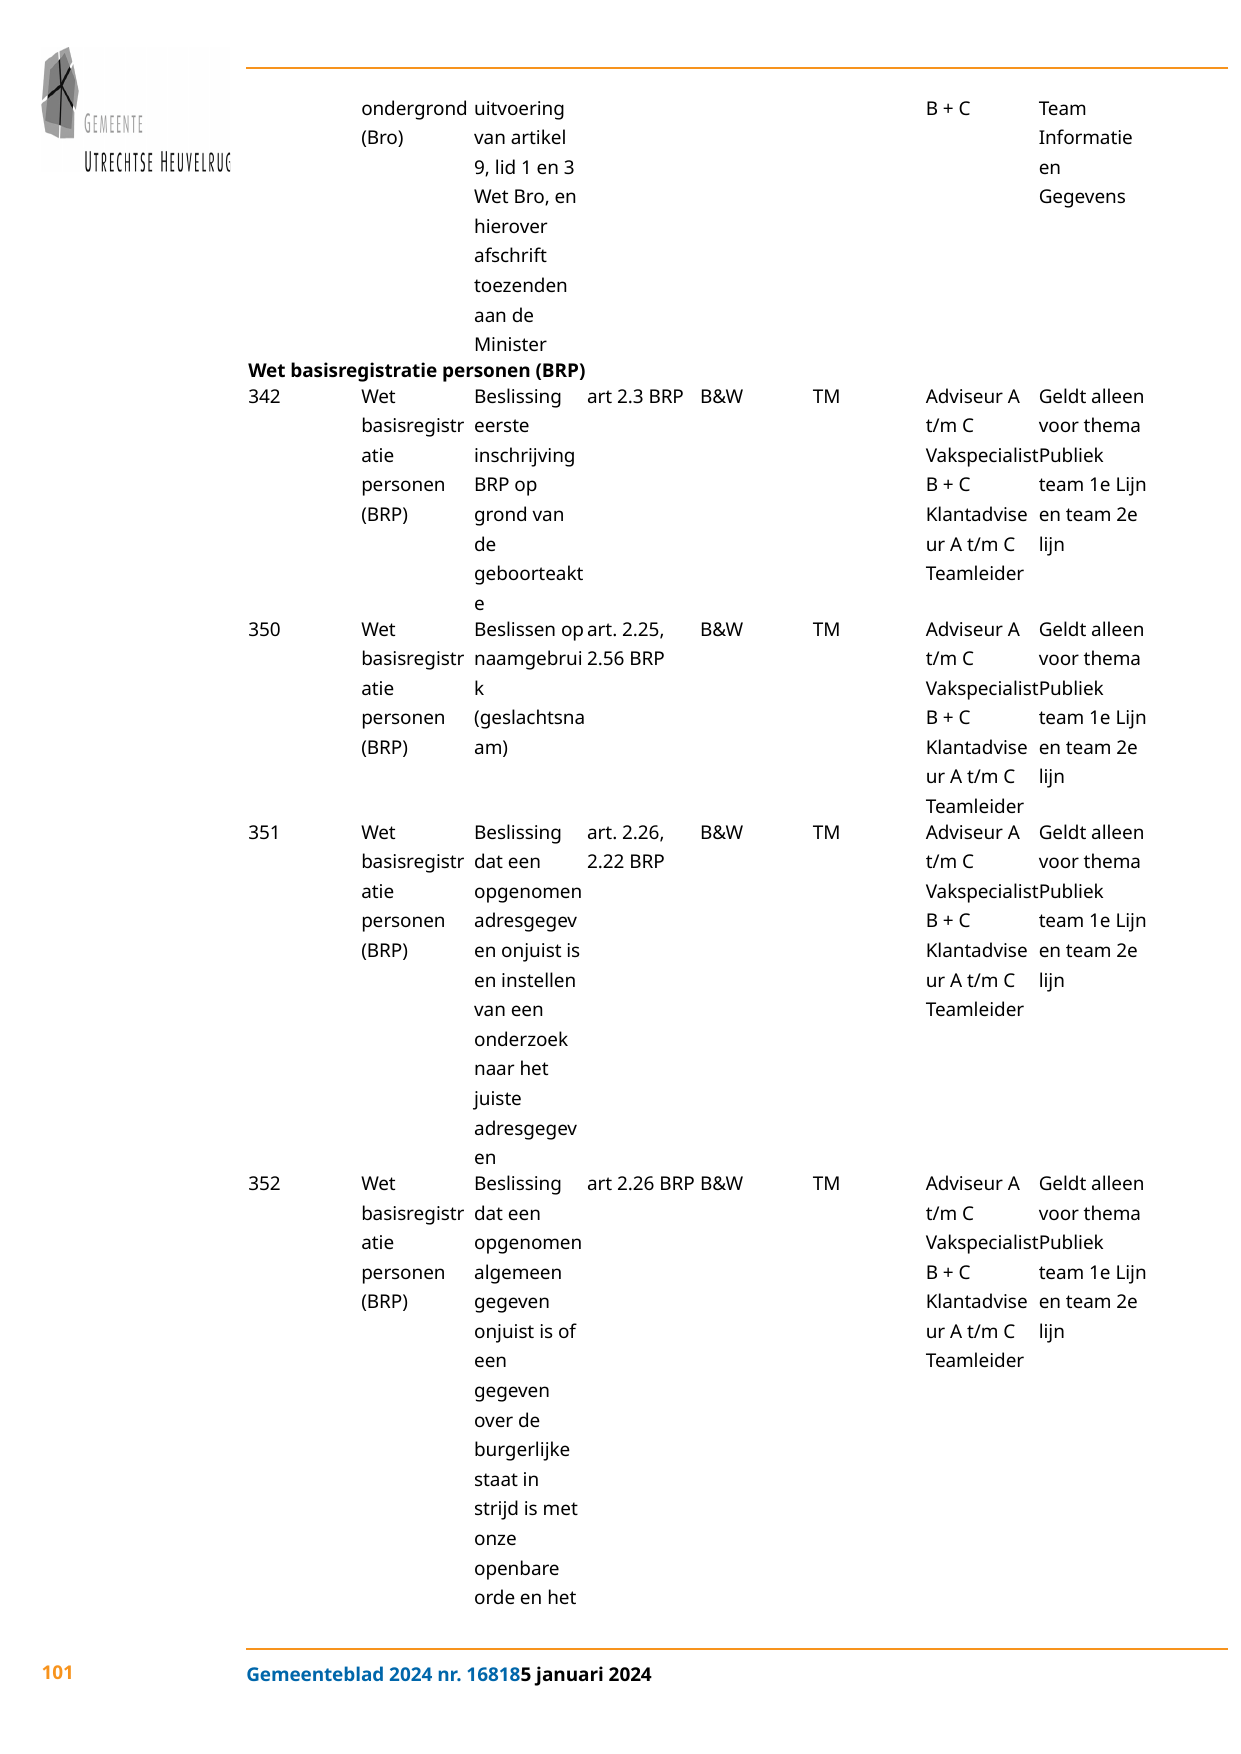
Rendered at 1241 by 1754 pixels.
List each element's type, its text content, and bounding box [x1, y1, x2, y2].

table_cell Team Informatie en Gegevens [1039, 95, 1152, 357]
table_cell ondergrond (Bro) [361, 95, 474, 357]
table_cell Geldt alleen voor thema Publiek team 1e Lijn en team 2e lijn [1039, 819, 1152, 1170]
table_cell art 2.26 BRP [587, 1170, 700, 1610]
table_cell Adviseur A t/m C Vakspecialist B + C Klantadviseur A t/m C Teamleider [926, 616, 1038, 819]
table_cell [813, 95, 926, 357]
picture [41, 47, 231, 172]
table_cell TM [813, 616, 926, 819]
table_cell 351 [248, 819, 361, 1170]
table_cell [248, 95, 361, 357]
table_cell TM [813, 819, 926, 1170]
table_cell art. 2.25, 2.56 BRP [587, 616, 700, 819]
table_cell Wet basisregistratie personen (BRP) [248, 357, 1152, 383]
table_cell Beslissen op naamgebruik (geslachtsnaam) [474, 616, 587, 819]
table_cell Geldt alleen voor thema Publiek team 1e Lijn en team 2e lijn [1039, 616, 1152, 819]
table_cell Beslissing dat een opgenomen adresgegeven onjuist is en instellen van een onderzoek naar het juiste adresgegeven [474, 819, 587, 1170]
table_cell TM [813, 383, 926, 616]
table_cell B&W [700, 1170, 813, 1610]
table_cell Wet basisregistratie personen (BRP) [361, 819, 474, 1170]
table_cell Geldt alleen voor thema Publiek team 1e Lijn en team 2e lijn [1039, 383, 1152, 616]
table_cell Adviseur A t/m C Vakspecialist B + C Klantadviseur A t/m C Teamleider [926, 1170, 1038, 1610]
table_cell Beslissing dat een opgenomen algemeen gegeven onjuist is of een gegeven over de burgerlijke staat in strijd is met onze openbare orde en het [474, 1170, 587, 1610]
table_cell Adviseur A t/m C Vakspecialist B + C Klantadviseur A t/m C Teamleider [926, 819, 1038, 1170]
table_cell Wet basisregistratie personen (BRP) [361, 616, 474, 819]
table_cell [587, 95, 700, 357]
table_cell uitvoering van artikel 9, lid 1 en 3 Wet Bro, en hierover afschrift toezenden aan de Minister [474, 95, 587, 357]
table_cell 352 [248, 1170, 361, 1610]
table_cell TM [813, 1170, 926, 1610]
table_cell Wet basisregistratie personen (BRP) [361, 1170, 474, 1610]
table_cell [700, 95, 813, 357]
table_cell B&W [700, 383, 813, 616]
table_cell Adviseur A t/m C Vakspecialist B + C Klantadviseur A t/m C Teamleider [926, 383, 1038, 616]
table_cell Wet basisregistratie personen (BRP) [361, 383, 474, 616]
table_cell B + C [926, 95, 1038, 357]
table_cell Geldt alleen voor thema Publiek team 1e Lijn en team 2e lijn [1039, 1170, 1152, 1610]
table_cell B&W [700, 616, 813, 819]
table_cell art. 2.26, 2.22 BRP [587, 819, 700, 1170]
table_cell B&W [700, 819, 813, 1170]
table_cell 342 [248, 383, 361, 616]
table_cell art 2.3 BRP [587, 383, 700, 616]
table_cell 350 [248, 616, 361, 819]
table_cell Beslissing eerste inschrijving BRP op grond van de geboorteakte [474, 383, 587, 616]
